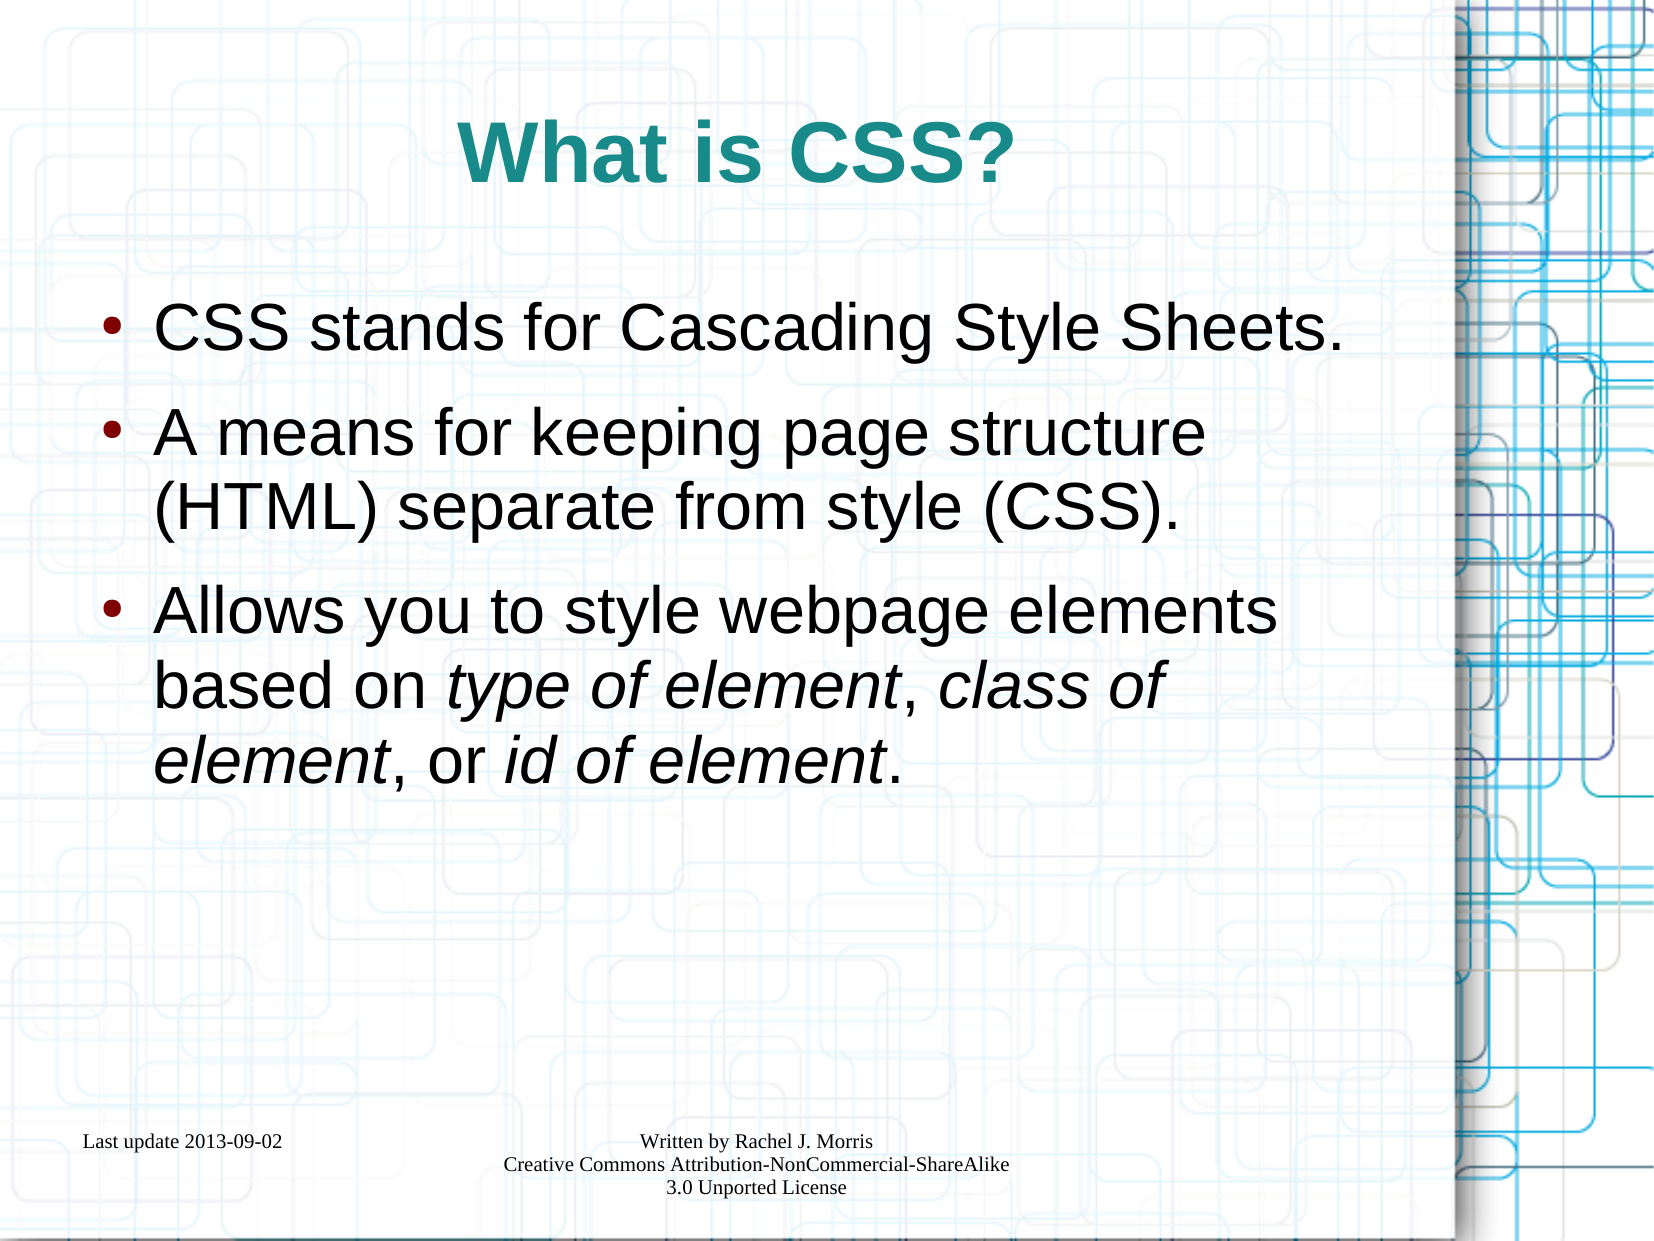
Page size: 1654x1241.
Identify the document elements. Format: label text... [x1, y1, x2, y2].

list CSS stands for Cascading Style Sheets. A means for keeping page structure (HTML) separate from style (CSS). Allows you to style webpage elements based on type of element, class of element, or id of element. [82, 290, 1418, 1010]
title What is CSS? [59, 49, 1418, 257]
picture [0, 0, 1654, 1241]
